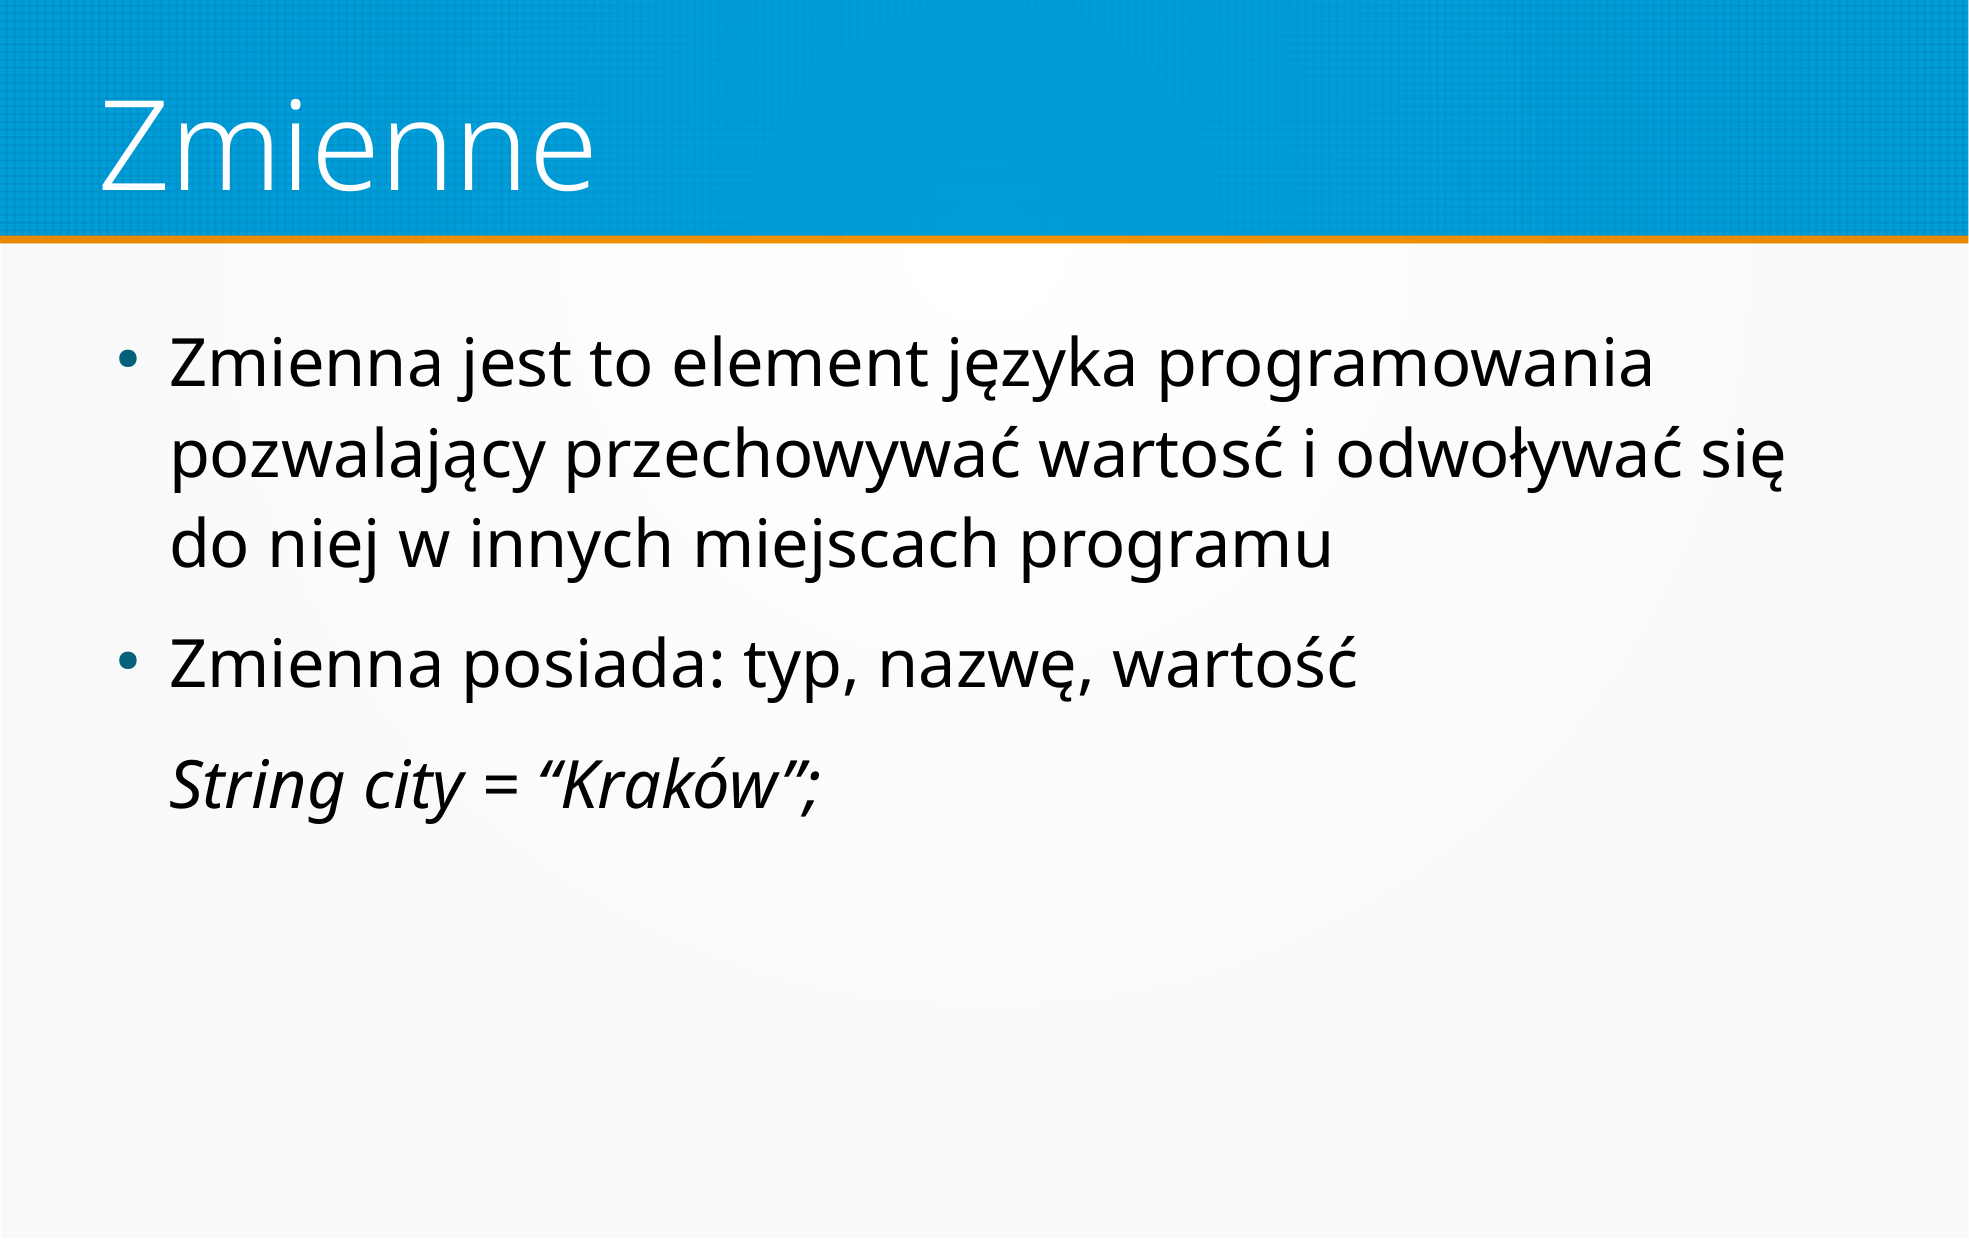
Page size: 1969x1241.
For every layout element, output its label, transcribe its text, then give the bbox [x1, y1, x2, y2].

title Zmienne [98, 19, 1870, 227]
list Zmienna jest to element języka programowania pozwalający przechowywać wartosć i odwoływać się do niej w innych miejscach programu Zmienna posiada: typ, nazwę, wartość String city = “Kraków”; [98, 315, 1861, 1081]
picture [0, 236, 1969, 1241]
